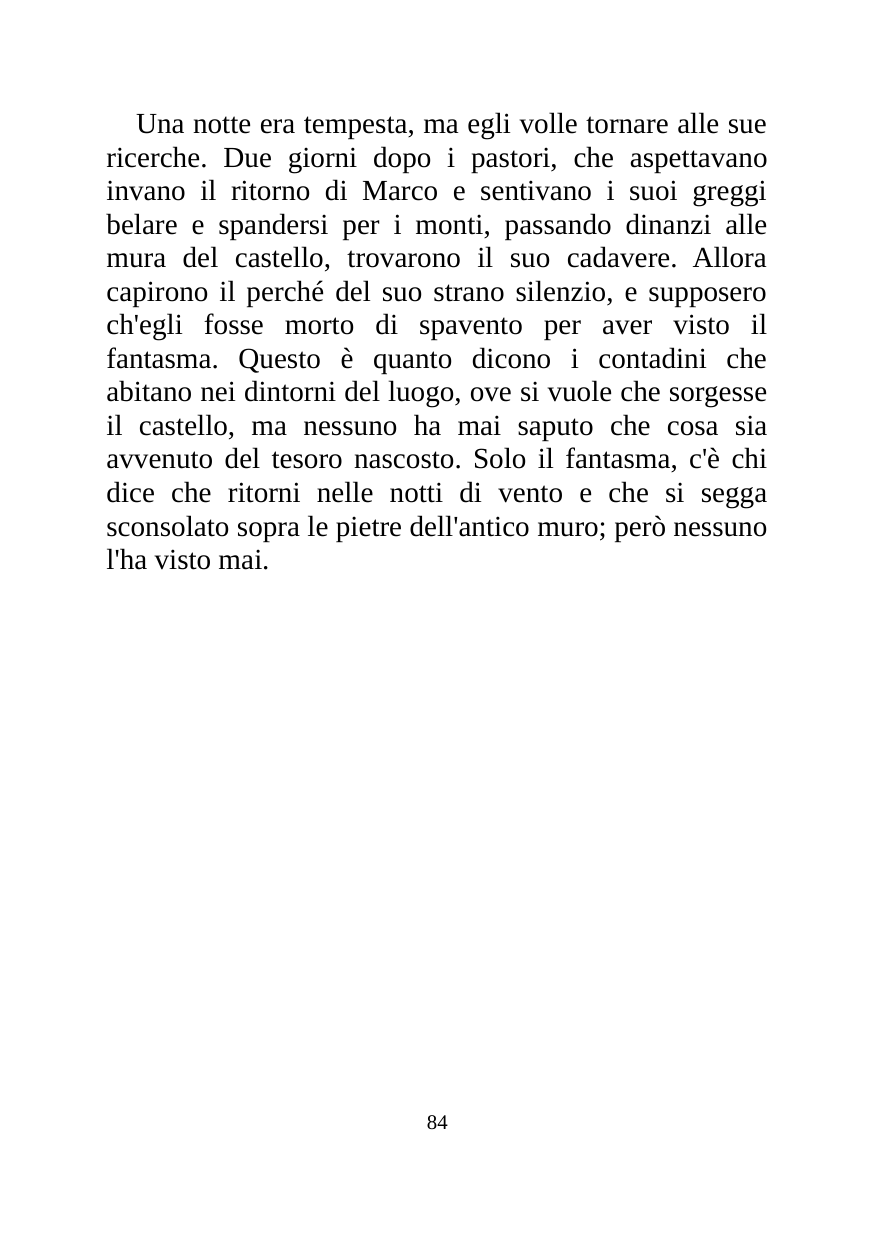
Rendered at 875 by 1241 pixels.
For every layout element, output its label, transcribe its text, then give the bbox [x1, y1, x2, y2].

text Una notte era tempesta, ma egli volle tornare alle sue ricerche. Due giorni dopo i pastori, che aspettavano invano il ritorno di Marco e sentivano i suoi greggi belare e spandersi per i monti, passando dinanzi alle mura del castello, trovarono il suo cadavere. Allora capirono il perché del suo strano silenzio, e supposero ch'egli fosse morto di spavento per aver visto il fantasma. Questo è quanto dicono i contadini che abitano nei dintorni del luogo, ove si vuole che sorgesse il castello, ma nessuno ha mai saputo che cosa sia avvenuto del tesoro nascosto. Solo il fantasma, c'è chi dice che ritorni nelle notti di vento e che si segga sconsolato sopra le pietre dell'antico muro; però nessuno l'ha visto mai. [106, 106, 768, 576]
